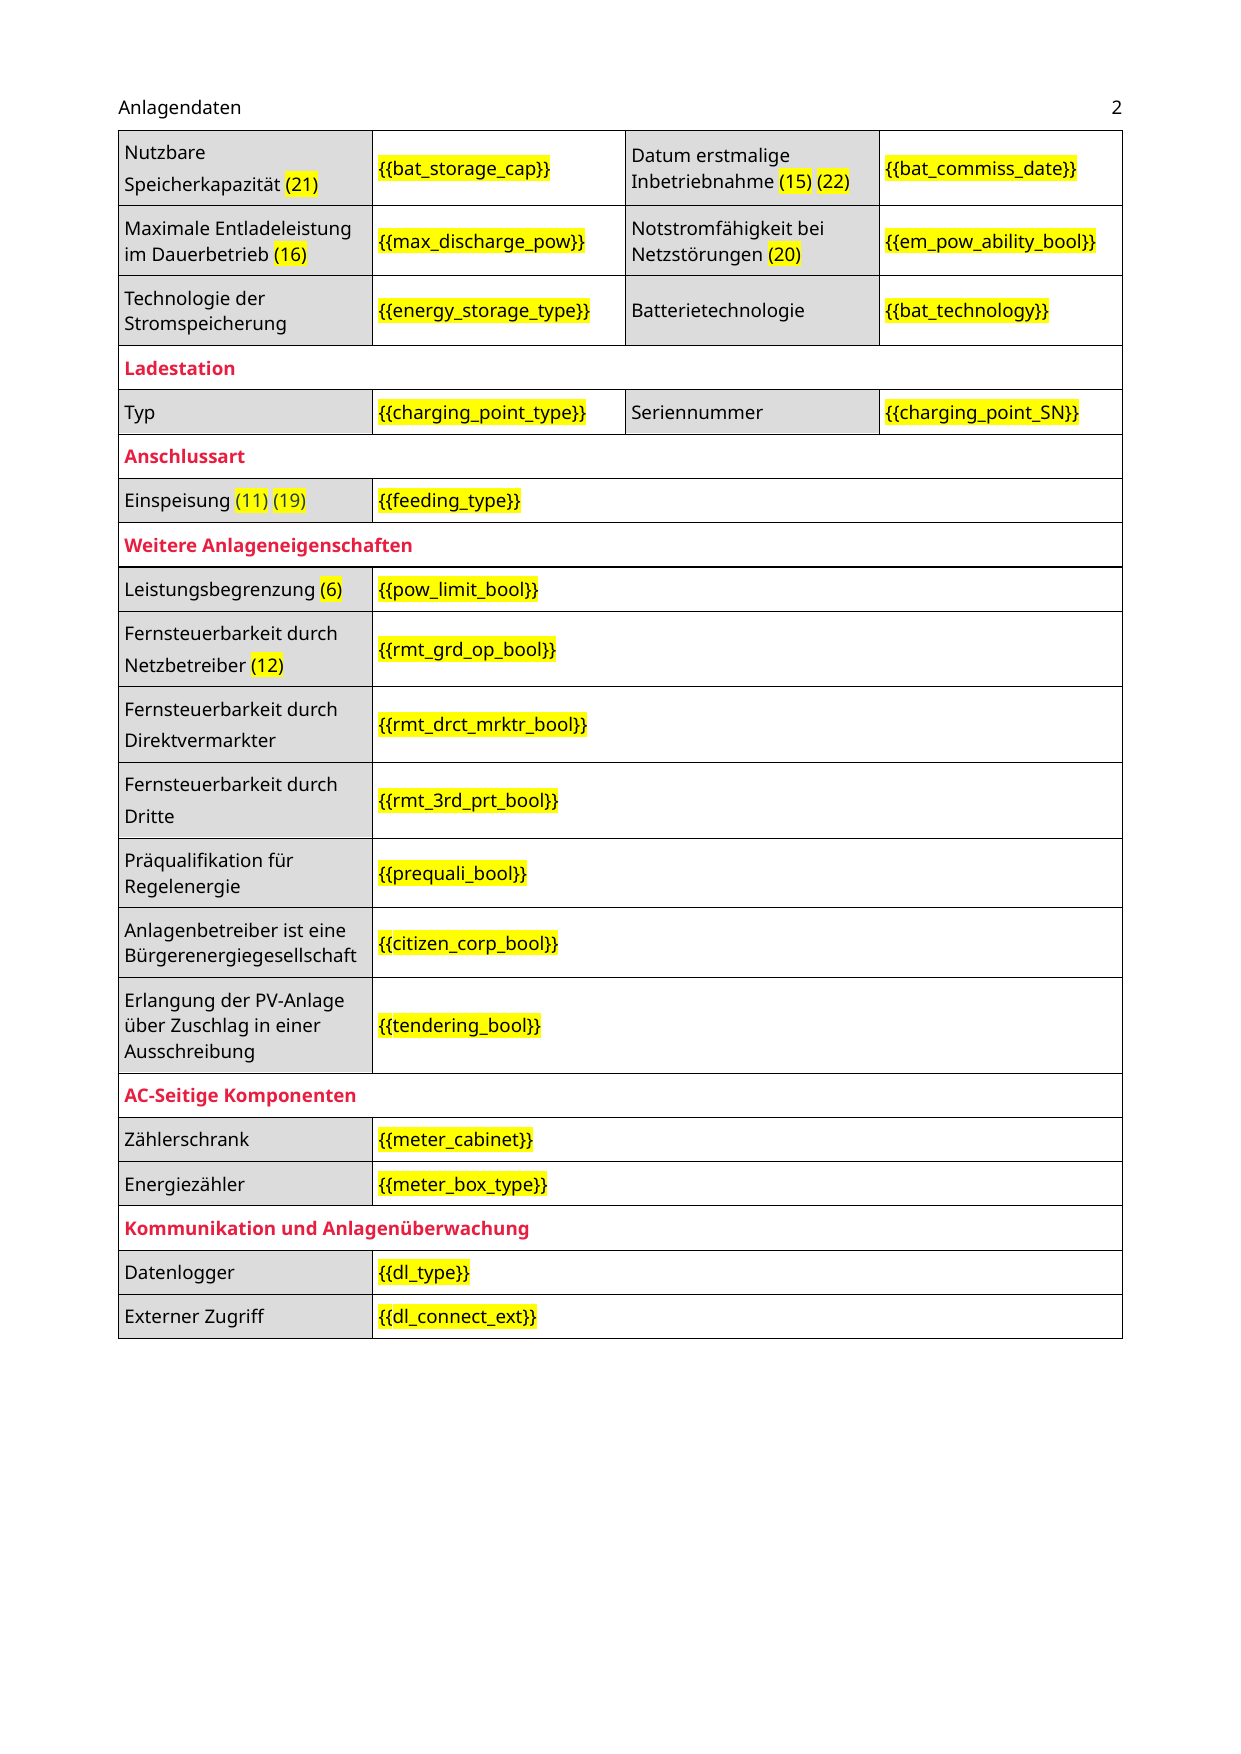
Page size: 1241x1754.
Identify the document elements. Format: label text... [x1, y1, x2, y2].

table_cell Erlangung der PV-Anlage über Zuschlag in einer Ausschreibung [119, 978, 372, 1072]
table_cell Leistungsbegrenzung (6) [119, 568, 372, 611]
table_cell Datum erstmalige Inbetriebnahme (15) (22) [626, 131, 879, 205]
table_cell Zählerschrank [119, 1118, 372, 1161]
table_cell {{pow_limit_bool}} [373, 568, 1122, 611]
table_cell AC-Seitige Komponenten [119, 1074, 1122, 1117]
table_cell {{meter_cabinet}} [373, 1118, 1122, 1161]
table_cell Externer Zugriff [119, 1295, 372, 1338]
table_cell Anschlussart [119, 435, 1122, 478]
table_cell {{tendering_bool}} [373, 978, 1122, 1072]
table_cell Einspeisung (11) (19) [119, 479, 372, 522]
table_cell Fernsteuerbarkeit durch Direktvermarkter [119, 687, 372, 762]
table_cell Fernsteuerbarkeit durch Dritte [119, 763, 372, 837]
table_cell {{feeding_type}} [373, 479, 1122, 522]
table_cell Seriennummer [626, 390, 879, 433]
table_cell {{rmt_drct_mrktr_bool}} [373, 687, 1122, 762]
table_cell {{citizen_corp_bool}} [373, 908, 1122, 977]
table_cell Kommunikation und Anlagenüberwachung [119, 1206, 1122, 1249]
table_cell Fernsteuerbarkeit durch Netzbetreiber (12) [119, 612, 372, 686]
table_cell Weitere Anlageneigenschaften [119, 523, 1122, 566]
table_cell Batterietechnologie [626, 276, 879, 345]
table_cell Typ [119, 390, 372, 433]
table_cell {{rmt_3rd_prt_bool}} [373, 763, 1122, 837]
table_cell {{dl_connect_ext}} [373, 1295, 1122, 1338]
table_cell {{rmt_grd_op_bool}} [373, 612, 1122, 686]
table_cell {{em_pow_ability_bool}} [880, 206, 1122, 275]
table_cell {{meter_box_type}} [373, 1162, 1122, 1205]
table_cell {{energy_storage_type}} [373, 276, 625, 345]
table_cell {{charging_point_SN}} [880, 390, 1122, 433]
table_cell Ladestation [119, 346, 1122, 389]
table_cell Notstromfähigkeit bei Netzstörungen (20) [626, 206, 879, 275]
table_cell {{dl_type}} [373, 1251, 1122, 1294]
table_cell Energiezähler [119, 1162, 372, 1205]
table_cell {{charging_point_type}} [373, 390, 625, 433]
table_cell {{max_discharge_pow}} [373, 206, 625, 275]
table_cell {{bat_technology}} [880, 276, 1122, 345]
table_cell Anlagenbetreiber ist eine Bürgerenergiegesellschaft [119, 908, 372, 977]
table_cell Nutzbare Speicherkapazität (21) [119, 131, 372, 205]
table_cell {{bat_commiss_date}} [880, 131, 1122, 205]
table_cell Präqualifikation für Regelenergie [119, 839, 372, 907]
table_cell {{prequali_bool}} [373, 839, 1122, 907]
table_cell Maximale Entladeleistung im Dauerbetrieb (16) [119, 206, 372, 275]
table_cell Technologie der Stromspeicherung [119, 276, 372, 345]
table_cell Datenlogger [119, 1251, 372, 1294]
table_cell {{bat_storage_cap}} [373, 131, 625, 205]
